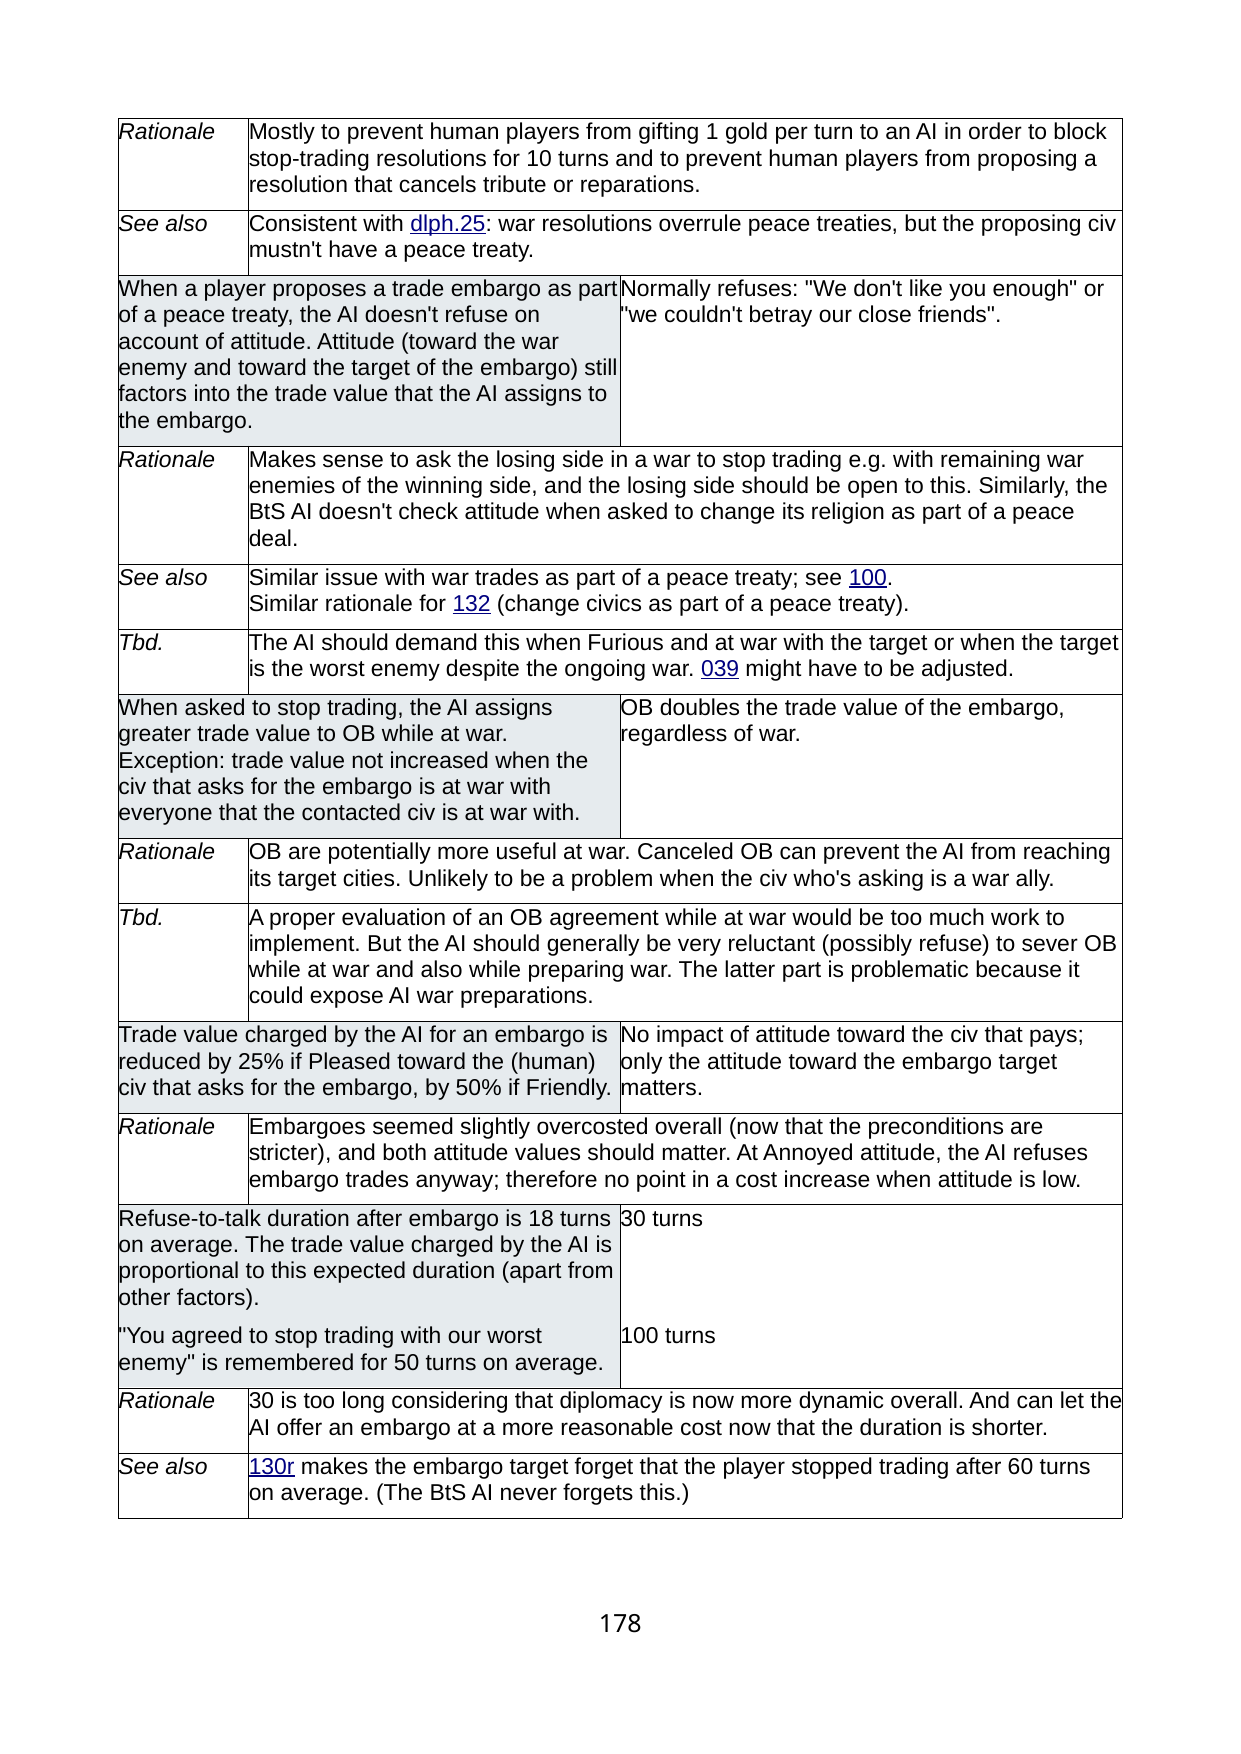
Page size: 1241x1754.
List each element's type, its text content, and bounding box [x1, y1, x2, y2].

table_cell 130r makes the embargo target forget that the player stopped trading after 60 turns on average. (The BtS AI never forgets this.) [249, 1454, 1122, 1518]
table_cell A proper evaluation of an OB agreement while at war would be too much work to implement. But the AI should generally be very reluctant (possibly refuse) to sever OB while at war and also while preparing war. The latter part is problematic because it could expose AI war preparations. [249, 904, 1122, 1021]
table_cell Trade value charged by the AI for an embargo is reduced by 25% if Pleased toward the (human) civ that asks for the embargo, by 50% if Friendly. [119, 1022, 620, 1113]
table_cell Tbd. [119, 630, 248, 694]
table_cell Normally refuses: "We don't like you enough" or "we couldn't betray our close friends". [621, 276, 1122, 446]
table_cell Rationale [119, 447, 248, 563]
table_cell Rationale [119, 839, 248, 903]
table_cell OB doubles the trade value of the embargo, regardless of war. [621, 695, 1122, 838]
table_cell 30 turns 100 turns [621, 1205, 1122, 1387]
table_cell See also [119, 565, 248, 629]
table_cell Refuse-to-talk duration after embargo is 18 turns on average. The trade value charged by the AI is proportional to this expected duration (apart from other factors). "You agreed to stop trading with our worst enemy" is remembered for 50 turns on average. [119, 1205, 620, 1387]
table_cell Embargoes seemed slightly overcosted overall (now that the preconditions are stricter), and both attitude values should matter. At Annoyed attitude, the AI refuses embargo trades anyway; therefore no point in a cost increase when attitude is low. [249, 1114, 1122, 1204]
table_cell Rationale [119, 119, 248, 210]
table_cell See also [119, 1454, 248, 1518]
table_cell Mostly to prevent human players from gifting 1 gold per turn to an AI in order to block stop-trading resolutions for 10 turns and to prevent human players from proposing a resolution that cancels tribute or reparations. [249, 119, 1122, 210]
table_cell No impact of attitude toward the civ that pays; only the attitude toward the embargo target matters. [621, 1022, 1122, 1113]
table_cell Rationale [119, 1114, 248, 1204]
table_cell Consistent with dlph.25: war resolutions overrule peace treaties, but the proposing civ mustn't have a peace treaty. [249, 211, 1122, 275]
table_cell When asked to stop trading, the AI assigns greater trade value to OB while at war. Exception: trade value not increased when the civ that asks for the embargo is at war with everyone that the contacted civ is at war with. [119, 695, 620, 838]
table_cell The AI should demand this when Furious and at war with the target or when the target is the worst enemy despite the ongoing war. 039 might have to be adjusted. [249, 630, 1122, 694]
table_cell Similar issue with war trades as part of a peace treaty; see 100. Similar rationale for 132 (change civics as part of a peace treaty). [249, 565, 1122, 629]
table_cell When a player proposes a trade embargo as part of a peace treaty, the AI doesn't refuse on account of attitude. Attitude (toward the war enemy and toward the target of the embargo) still factors into the trade value that the AI assigns to the embargo. [119, 276, 620, 446]
table_cell Rationale [119, 1389, 248, 1453]
table_cell 30 is too long considering that diplomacy is now more dynamic overall. And can let the AI offer an embargo at a more reasonable cost now that the duration is shorter. [249, 1389, 1122, 1453]
table_cell Makes sense to ask the losing side in a war to stop trading e.g. with remaining war enemies of the winning side, and the losing side should be open to this. Similarly, the BtS AI doesn't check attitude when asked to change its religion as part of a peace deal. [249, 447, 1122, 563]
table_cell Tbd. [119, 904, 248, 1021]
table_cell See also [119, 211, 248, 275]
table_cell OB are potentially more useful at war. Canceled OB can prevent the AI from reaching its target cities. Unlikely to be a problem when the civ who's asking is a war ally. [249, 839, 1122, 903]
